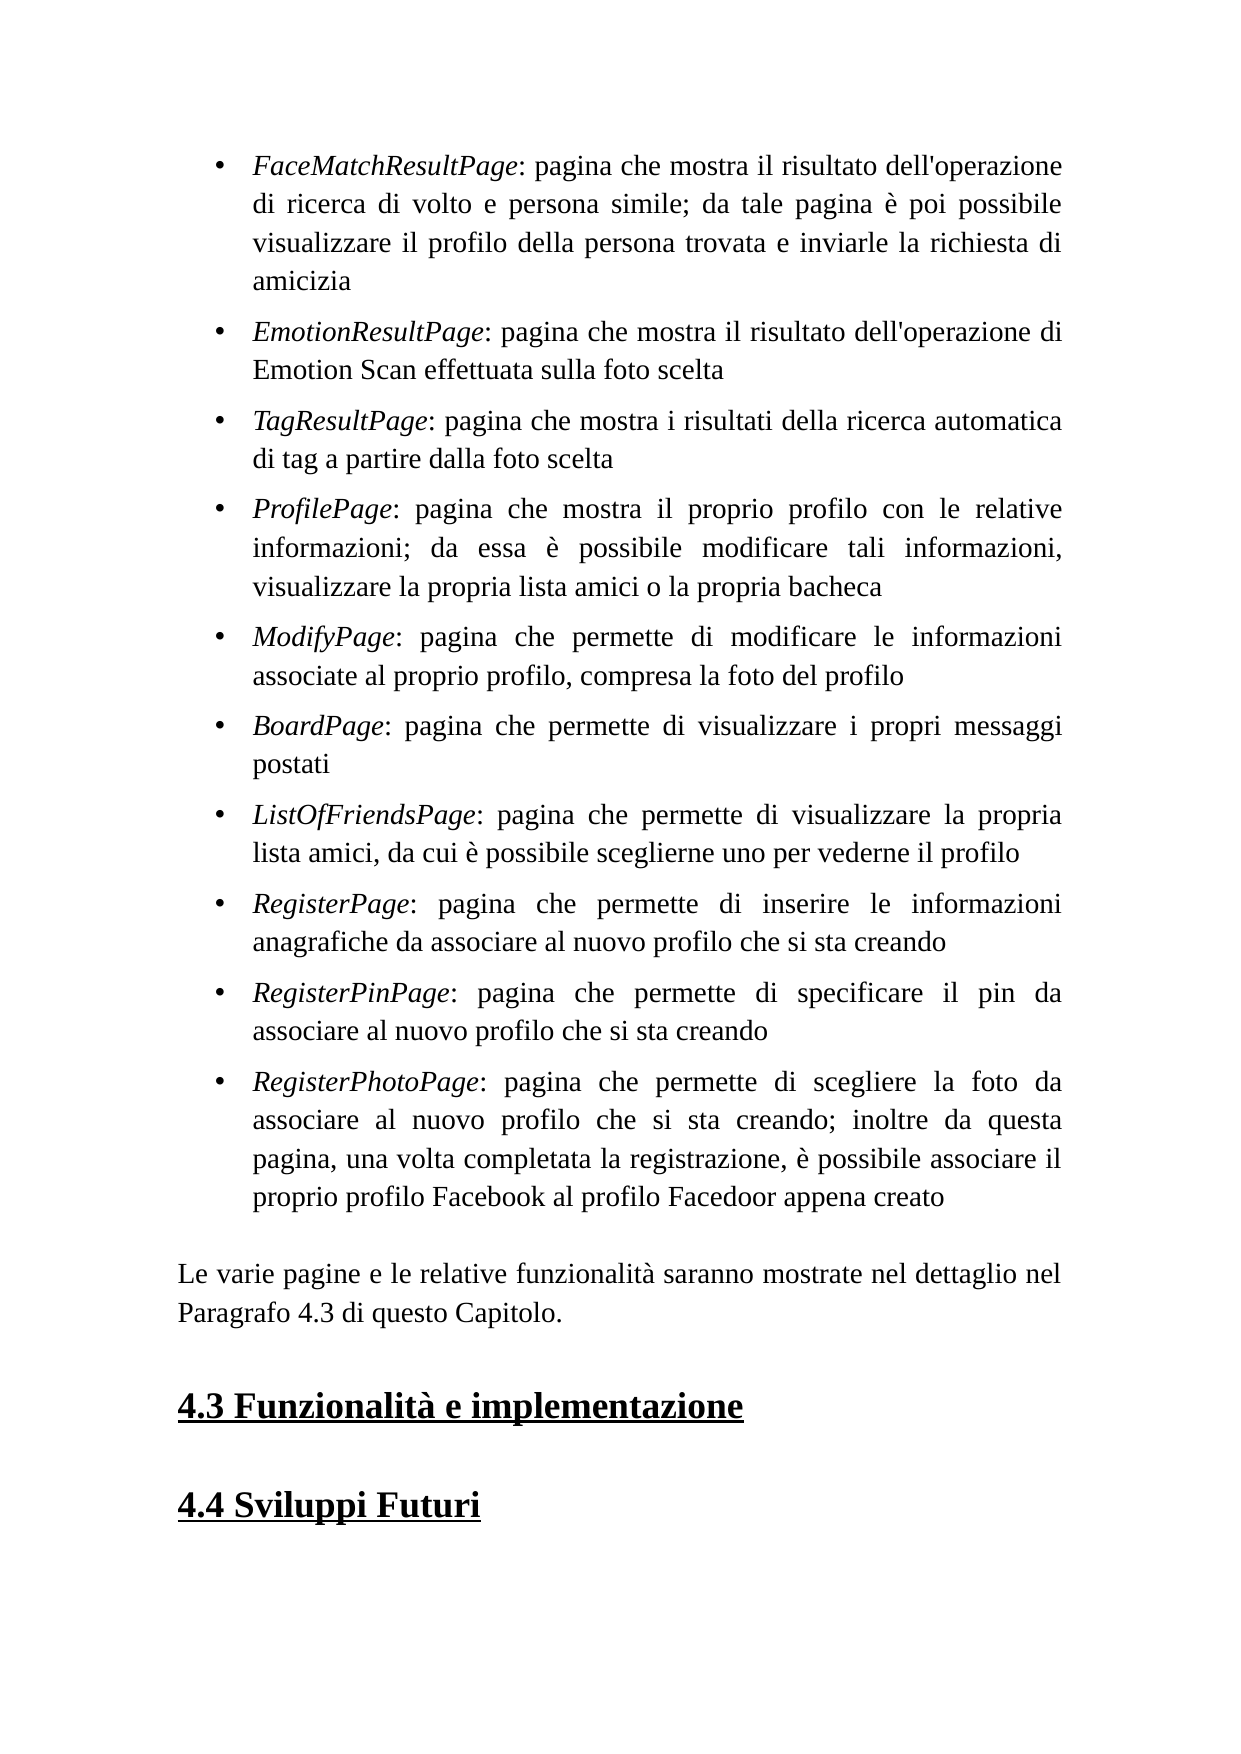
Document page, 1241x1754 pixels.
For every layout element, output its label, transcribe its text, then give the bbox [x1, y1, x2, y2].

list TagResultPage: pagina che mostra i risultati della ricerca automatica di tag a partire dalla foto scelta [215, 403, 1063, 475]
text Le varie pagine e le relative funzionalità saranno mostrate nel dettaglio nel Paragrafo 4.3 di questo Capitolo. [177, 1257, 1063, 1329]
list FaceMatchResultPage: pagina che mostra il risultato dell'operazione di ricerca di volto e persona simile; da tale pagina è poi possibile visualizzare il profilo della persona trovata e inviarle la richiesta di amicizia [215, 148, 1063, 297]
list ListOfFriendsPage: pagina che permette di visualizzare la propria lista amici, da cui è possibile sceglierne uno per vederne il profilo [215, 797, 1063, 869]
text 4.4 Sviluppi Futuri [177, 1482, 1063, 1526]
list EmotionResultPage: pagina che mostra il risultato dell'operazione di Emotion Scan effettuata sulla foto scelta [215, 314, 1063, 386]
list RegisterPinPage: pagina che permette di specificare il pin da associare al nuovo profilo che si sta creando [215, 975, 1063, 1047]
list ProfilePage: pagina che mostra il proprio profilo con le relative informazioni; da essa è possibile modificare tali informazioni, visualizzare la propria lista amici o la propria bacheca [215, 492, 1063, 602]
text 4.3 Funzionalità e implementazione [177, 1383, 1063, 1426]
list BoardPage: pagina che permette di visualizzare i propri messaggi postati [215, 708, 1063, 780]
list RegisterPage: pagina che permette di inserire le informazioni anagrafiche da associare al nuovo profilo che si sta creando [215, 886, 1063, 958]
list RegisterPhotoPage: pagina che permette di scegliere la foto da associare al nuovo profilo che si sta creando; inoltre da questa pagina, una volta completata la registrazione, è possibile associare il proprio profilo Facebook al profilo Facedoor appena creato [215, 1064, 1063, 1213]
list ModifyPage: pagina che permette di modificare le informazioni associate al proprio profilo, compresa la foto del profilo [215, 619, 1063, 691]
